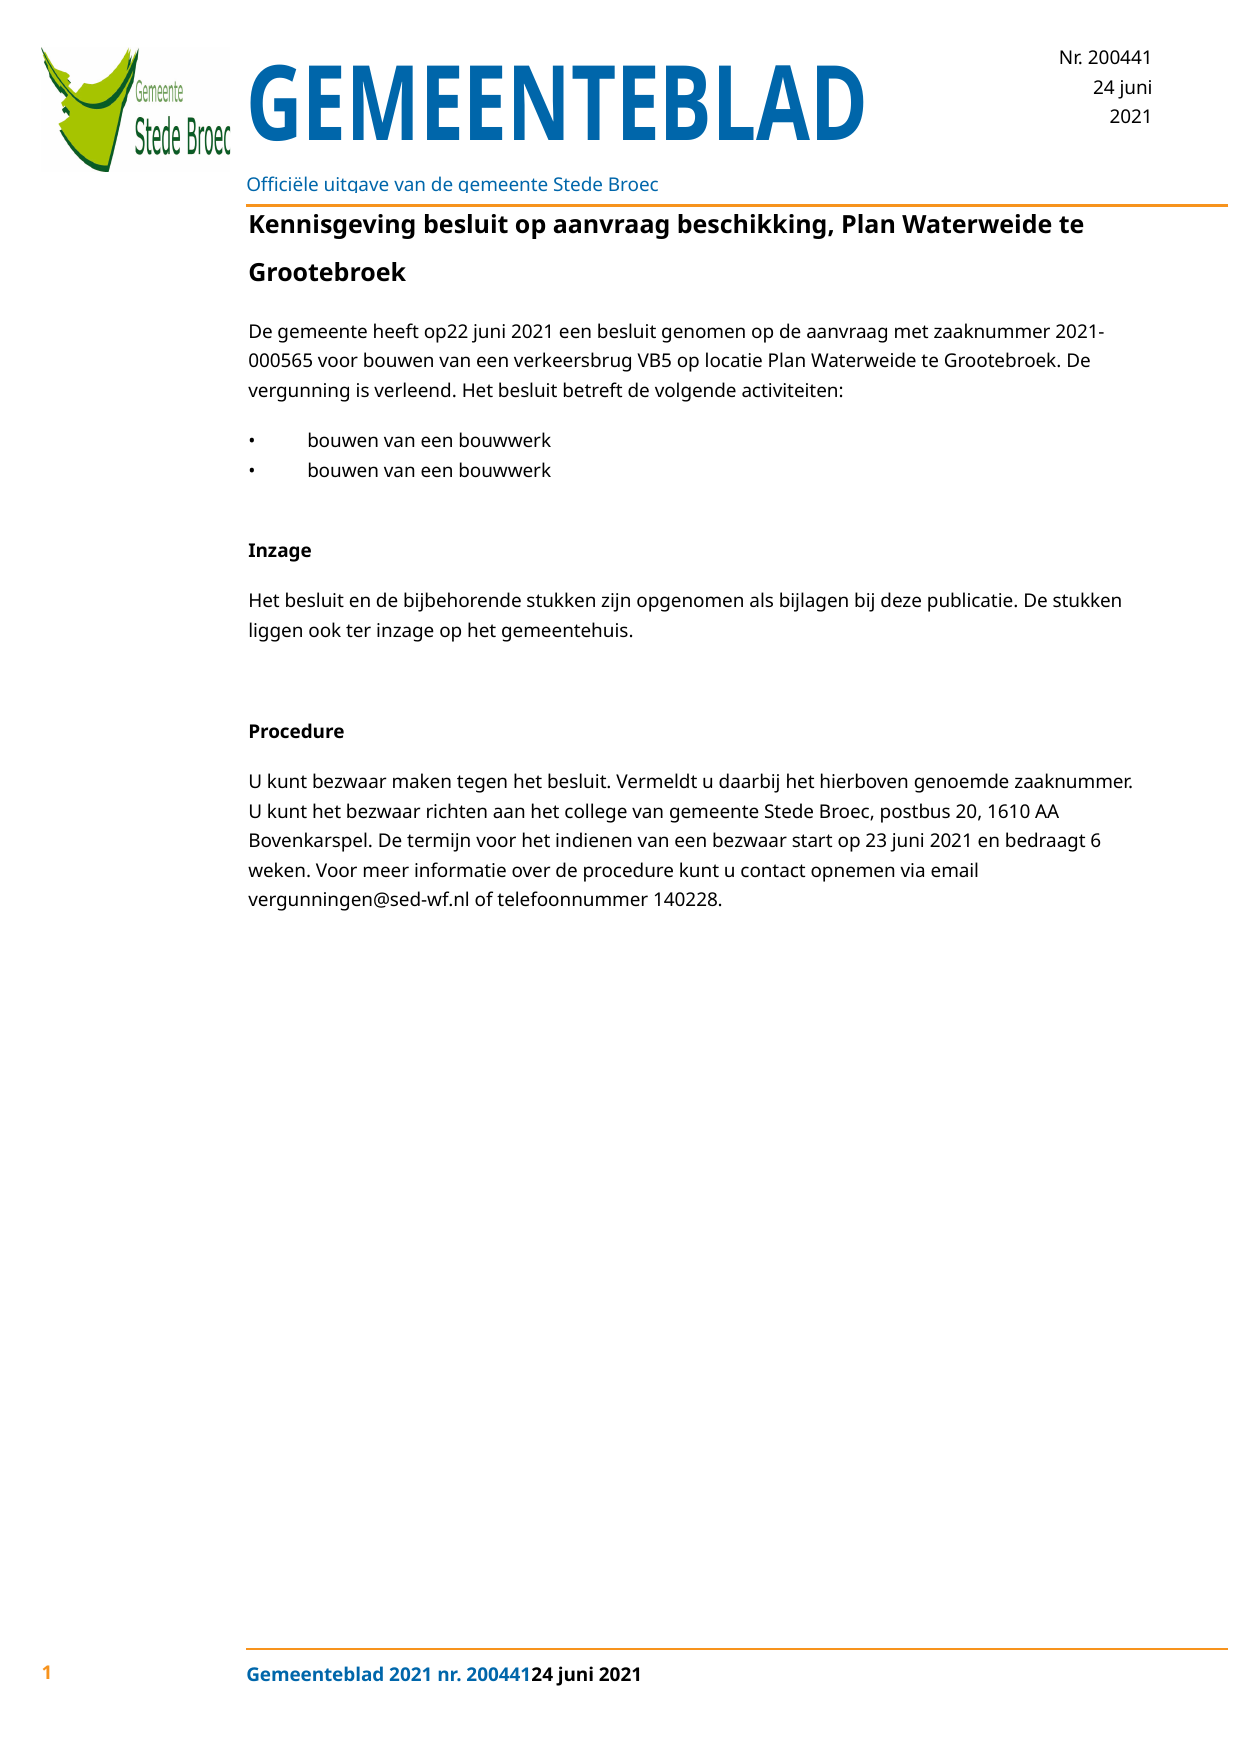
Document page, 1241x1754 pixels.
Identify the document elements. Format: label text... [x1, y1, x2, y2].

picture [41, 47, 231, 172]
text Procedure [248, 718, 1152, 744]
text Kennisgeving besluit op aanvraag beschikking, Plan Waterweide te Grootebroek [248, 207, 1152, 288]
text Inzage [248, 537, 1152, 563]
list bouwen van een bouwwerk [248, 427, 1152, 453]
text Het besluit en de bijbehorende stukken zijn opgenomen als bijlagen bij deze publicatie. De stukken liggen ook ter inzage op het gemeentehuis. [248, 587, 1152, 643]
text U kunt bezwaar maken tegen het besluit. Vermeldt u daarbij het hierboven genoemde zaaknummer. U kunt het bezwaar richten aan het college van gemeente Stede Broec, postbus 20, 1610 AA Bovenkarspel. De termijn voor het indienen van een bezwaar start op 23 juni 2021 en bedraagt 6 weken. Voor meer informatie over de procedure kunt u contact opnemen via email vergunningen@sed-wf.nl of telefoonnummer 140228. [248, 768, 1152, 912]
list bouwen van een bouwwerk [248, 457, 1152, 483]
text De gemeente heeft op22 juni 2021 een besluit genomen op de aanvraag met zaaknummer 2021-000565 voor bouwen van een verkeersbrug VB5 op locatie Plan Waterweide te Grootebroek. De vergunning is verleend. Het besluit betreft de volgende activiteiten: [248, 318, 1152, 403]
